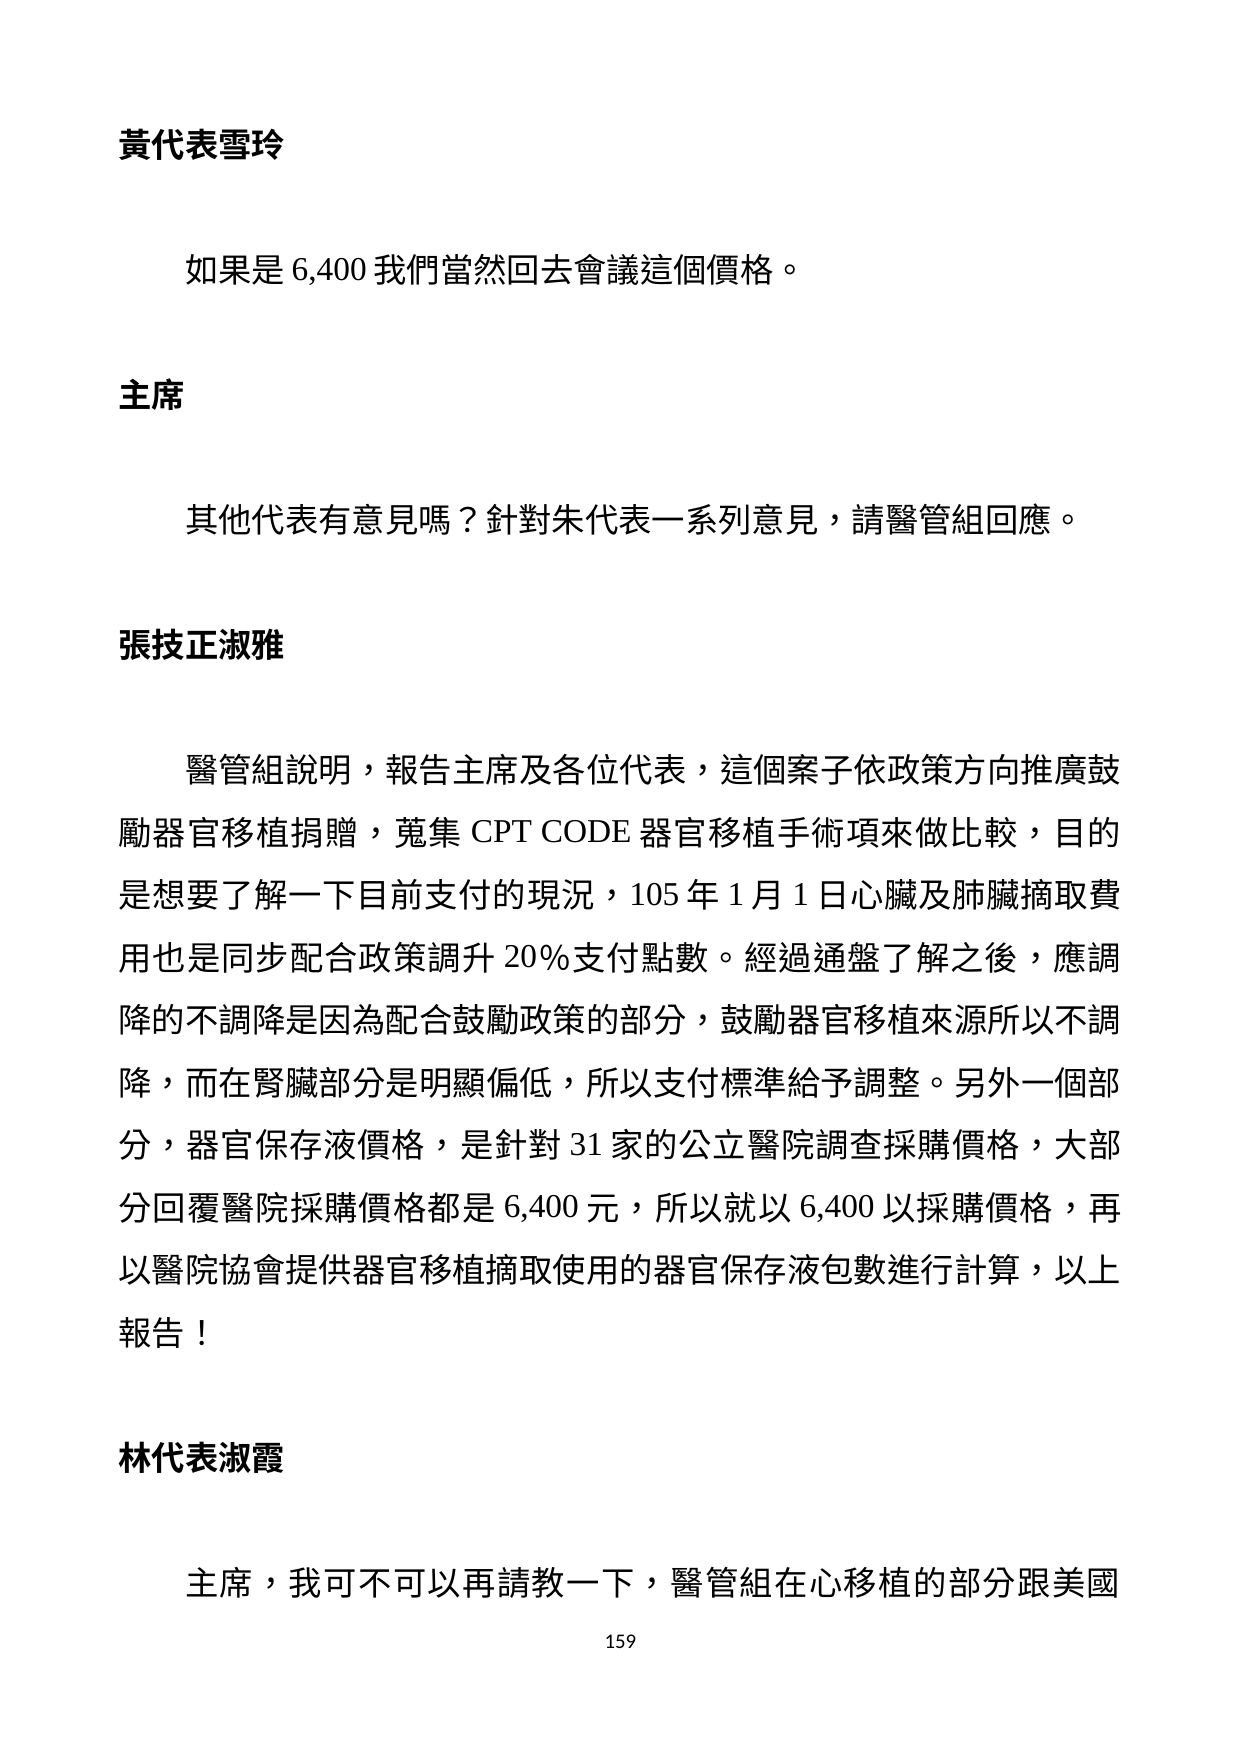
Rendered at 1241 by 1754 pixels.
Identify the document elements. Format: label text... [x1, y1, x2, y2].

text 主席 [118, 352, 1122, 414]
text 林代表淑霞 [118, 1414, 1122, 1477]
text 主席，我可不可以再請教一下，醫管組在心移植的部分跟美國 [118, 1539, 1122, 1602]
text 黃代表雪玲 [118, 102, 1122, 164]
text 醫管組說明，報告主席及各位代表，這個案子依政策方向推廣鼓勵器官移植捐贈，蒐集CPT CODE器官移植手術項來做比較，目的是想要了解一下目前支付的現況，105年1月1日心臟及肺臟摘取費用也是同步配合政策調升20％支付點數。經過通盤了解之後，應調降的不調降是因為配合鼓勵政策的部分，鼓勵器官移植來源所以不調降，而在腎臟部分是明顯偏低，所以支付標準給予調整。另外一個部分，器官保存液價格，是針對31家的公立醫院調查採購價格，大部分回覆醫院採購價格都是6,400元，所以就以6,400以採購價格，再以醫院協會提供器官移植摘取使用的器官保存液包數進行計算，以上報告！ [118, 727, 1122, 1352]
text 如果是6,400我們當然回去會議這個價格。 [118, 227, 1122, 289]
text 其他代表有意見嗎？針對朱代表一系列意見，請醫管組回應。 [118, 477, 1122, 539]
text 張技正淑雅 [118, 602, 1122, 664]
